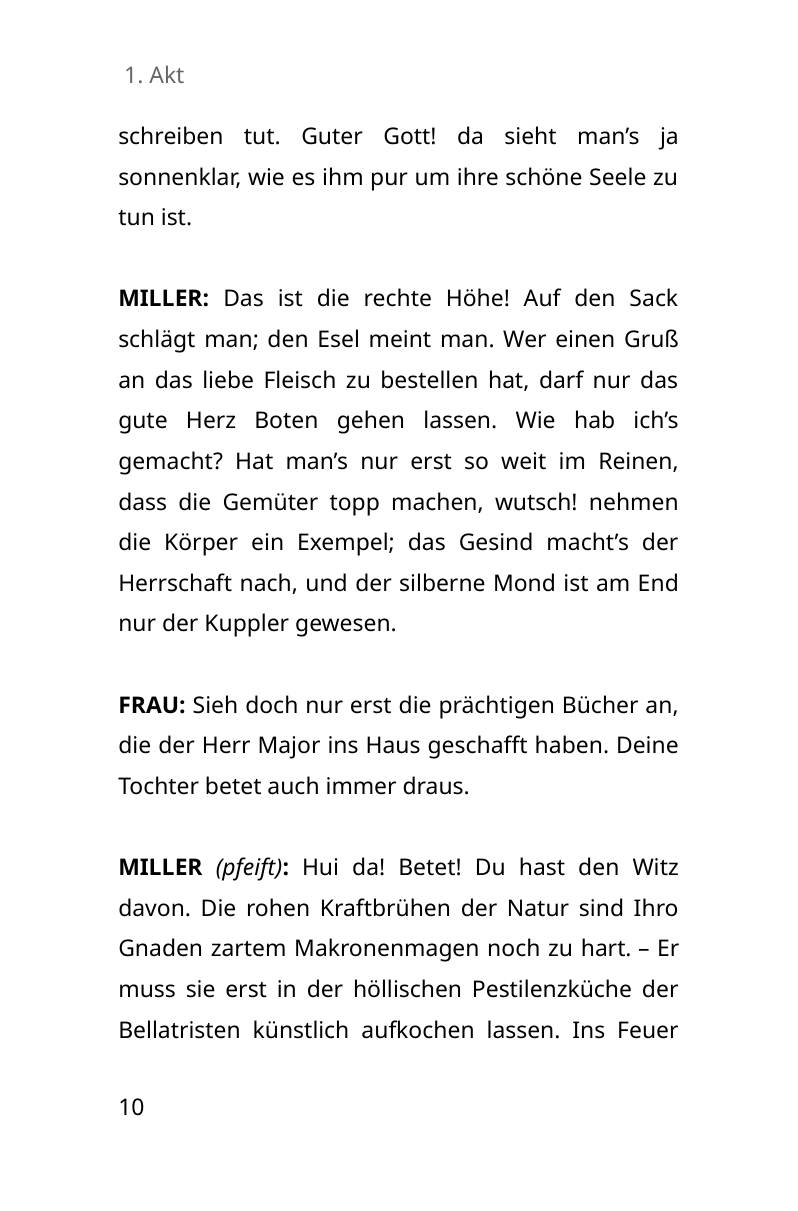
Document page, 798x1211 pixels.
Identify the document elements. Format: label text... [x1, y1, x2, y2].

text MILLER (pfeift): Hui da! Betet! Du hast den Witz davon. Die rohen Kraftbrühen der Natur sind Ihro Gnaden zartem Makronenmagen noch zu hart. – Er muss sie erst in der höllischen Pestilenzküche der Bellatristen künstlich aufkochen lassen. Ins Feuer [118, 822, 679, 1045]
text schreiben tut. Guter Gott! da sieht man’s ja sonnenklar, wie es ihm pur um ihre schöne Seele zu tun ist. [118, 120, 679, 232]
text FRAU: Sieh doch nur erst die prächtigen Bücher an, die der Herr Major ins Haus geschafft haben. Deine Tochter betet auch immer draus. [118, 660, 679, 801]
text MILLER: Das ist die rechte Höhe! Auf den Sack schlägt man; den Esel meint man. Wer einen Gruß an das liebe Fleisch zu bestellen hat, darf nur das gute Herz Boten gehen lassen. Wie hab ich’s gemacht? Hat man’s nur erst so weit im Reinen, dass die Gemüter topp machen, wutsch! nehmen die Körper ein Exempel; das Gesind macht’s der Herrschaft nach, und der silberne Mond ist am End nur der Kuppler gewesen. [118, 253, 679, 638]
